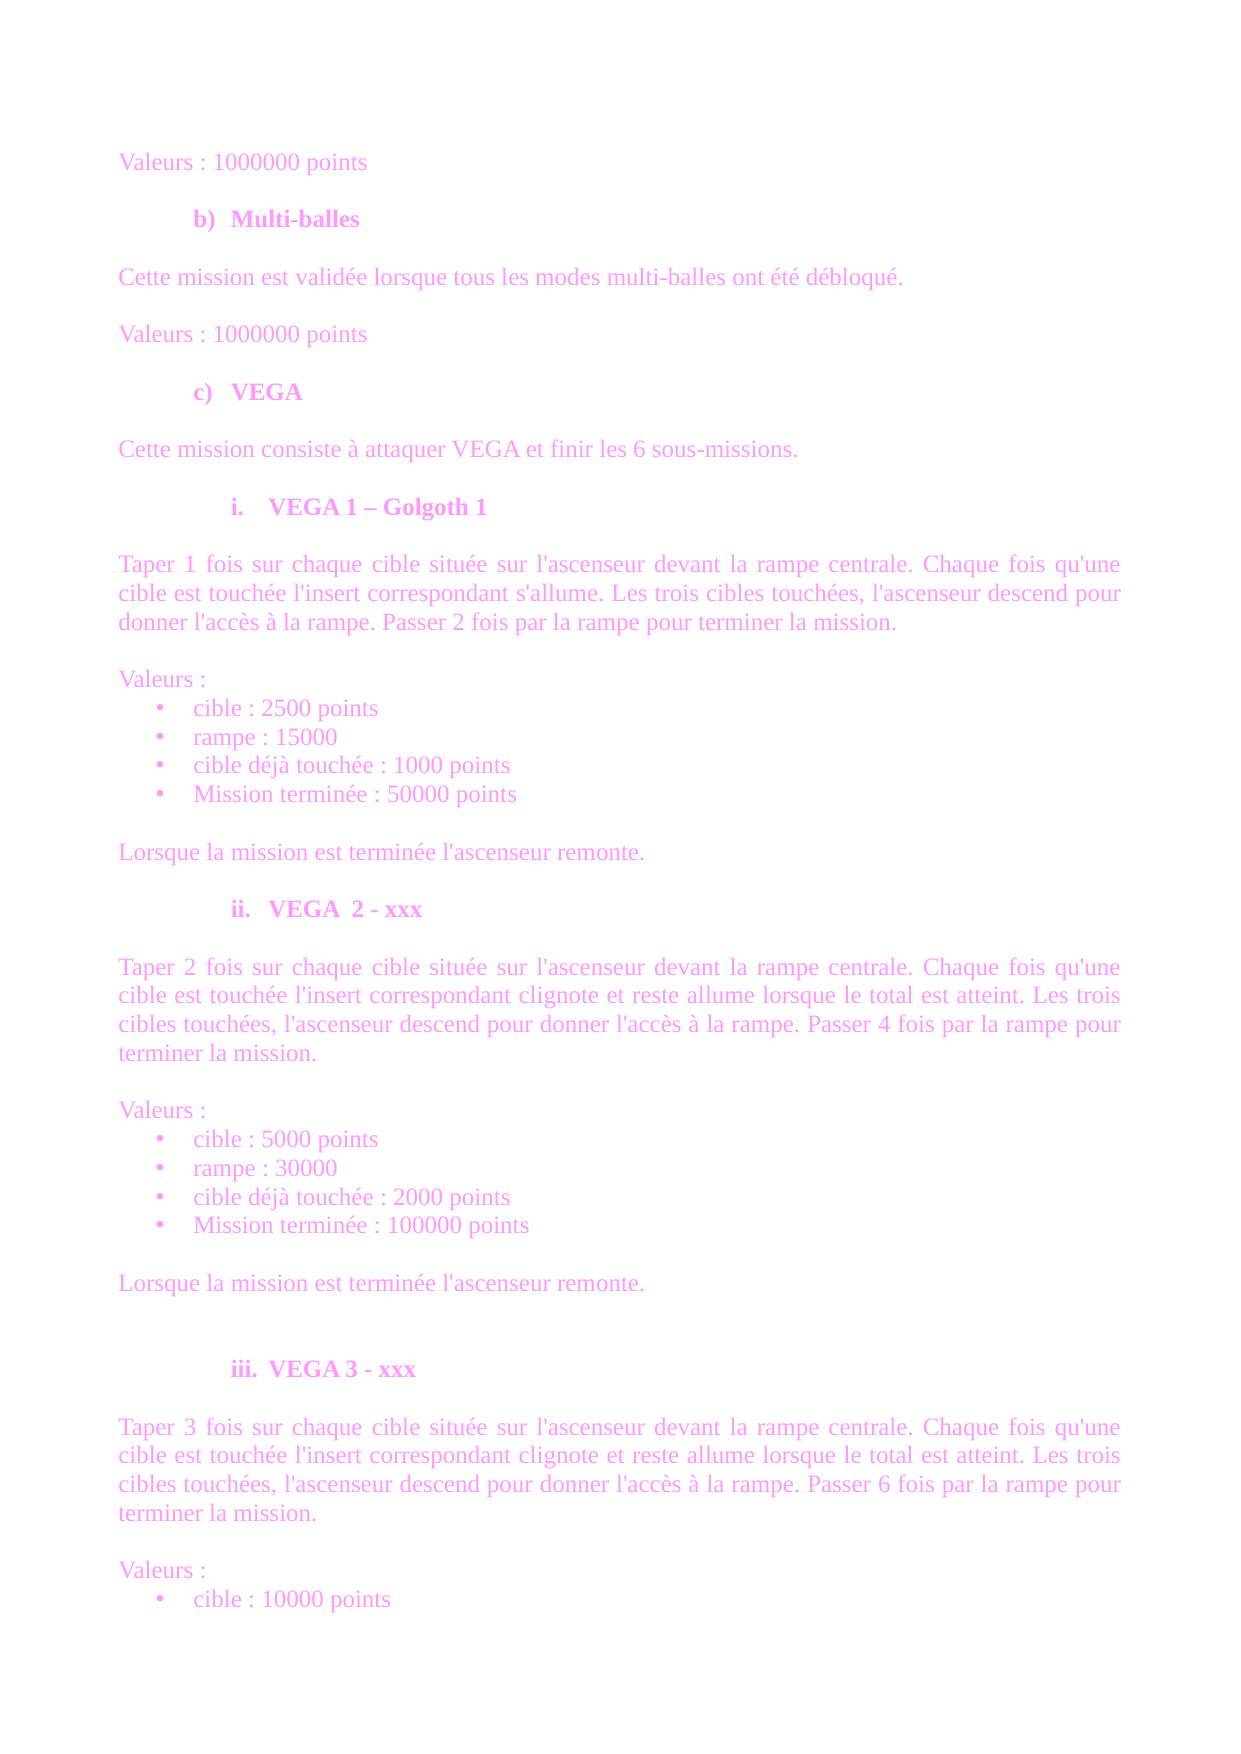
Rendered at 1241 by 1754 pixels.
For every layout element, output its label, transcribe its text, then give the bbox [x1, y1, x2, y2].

text Cette mission consiste à attaquer VEGA et finir les 6 sous-missions. [118, 434, 1122, 463]
list Multi-balles [193, 204, 1122, 233]
list VEGA [193, 377, 1122, 406]
text Taper 2 fois sur chaque cible située sur l'ascenseur devant la rampe centrale. Chaque fois qu'une cible est touchée l'insert correspondant clignote et reste allume lorsque le total est atteint. Les trois cibles touchées, l'ascenseur descend pour donner l'accès à la rampe. Passer 4 fois par la rampe pour terminer la mission. [118, 952, 1122, 1067]
list VEGA 2 - xxx [231, 894, 1122, 923]
list rampe : 30000 [156, 1153, 1122, 1182]
text Taper 1 fois sur chaque cible située sur l'ascenseur devant la rampe centrale. Chaque fois qu'une cible est touchée l'insert correspondant s'allume. Les trois cibles touchées, l'ascenseur descend pour donner l'accès à la rampe. Passer 2 fois par la rampe pour terminer la mission. [118, 549, 1122, 636]
list cible : 5000 points [156, 1124, 1122, 1153]
text Taper 3 fois sur chaque cible située sur l'ascenseur devant la rampe centrale. Chaque fois qu'une cible est touchée l'insert correspondant clignote et reste allume lorsque le total est atteint. Les trois cibles touchées, l'ascenseur descend pour donner l'accès à la rampe. Passer 6 fois par la rampe pour terminer la mission. [118, 1412, 1122, 1527]
list rampe : 15000 [156, 722, 1122, 751]
list Mission terminée : 100000 points [156, 1211, 1122, 1239]
list VEGA 3 - xxx [231, 1354, 1122, 1383]
text Cette mission est validée lorsque tous les modes multi-balles ont été débloqué. [118, 262, 1122, 291]
text Valeurs : [118, 664, 1122, 693]
list cible déjà touchée : 1000 points [156, 751, 1122, 779]
text Lorsque la mission est terminée l'ascenseur remonte. [118, 1268, 1122, 1297]
list Mission terminée : 50000 points [156, 779, 1122, 808]
list cible déjà touchée : 2000 points [156, 1182, 1122, 1211]
list VEGA 1 – Golgoth 1 [231, 492, 1122, 521]
text Valeurs : [118, 1096, 1122, 1124]
text Valeurs : 1000000 points [118, 319, 1122, 348]
list cible : 10000 points [156, 1584, 1122, 1613]
text Valeurs : 1000000 points [118, 147, 1122, 176]
text Valeurs : [118, 1556, 1122, 1584]
list cible : 2500 points [156, 693, 1122, 722]
text Lorsque la mission est terminée l'ascenseur remonte. [118, 837, 1122, 866]
